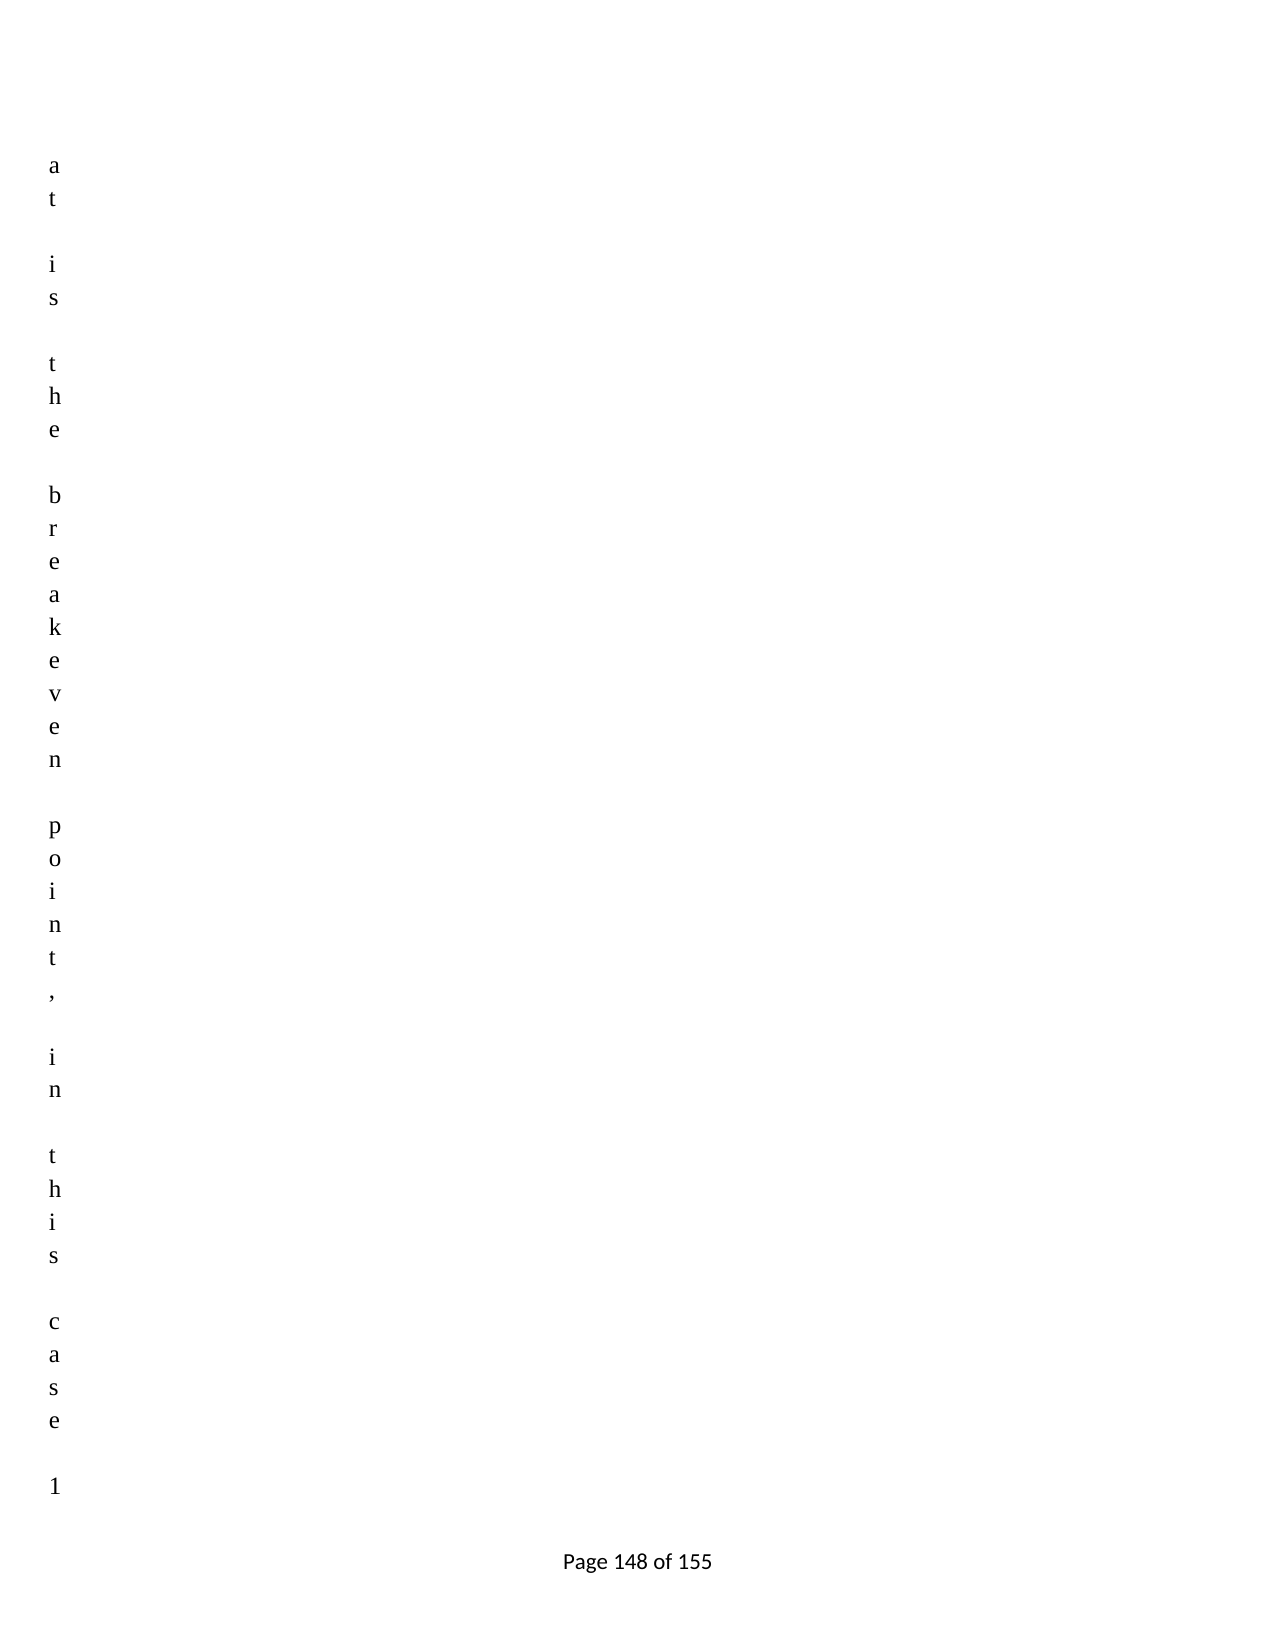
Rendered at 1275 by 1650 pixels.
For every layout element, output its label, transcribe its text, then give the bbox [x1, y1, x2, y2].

table_cell [295, 150, 551, 1499]
table_cell [809, 150, 1066, 1499]
table_cell at is the breakeven point, in this case 1 [38, 150, 294, 1499]
table_cell [1066, 150, 1275, 1499]
table_cell [551, 150, 808, 1499]
